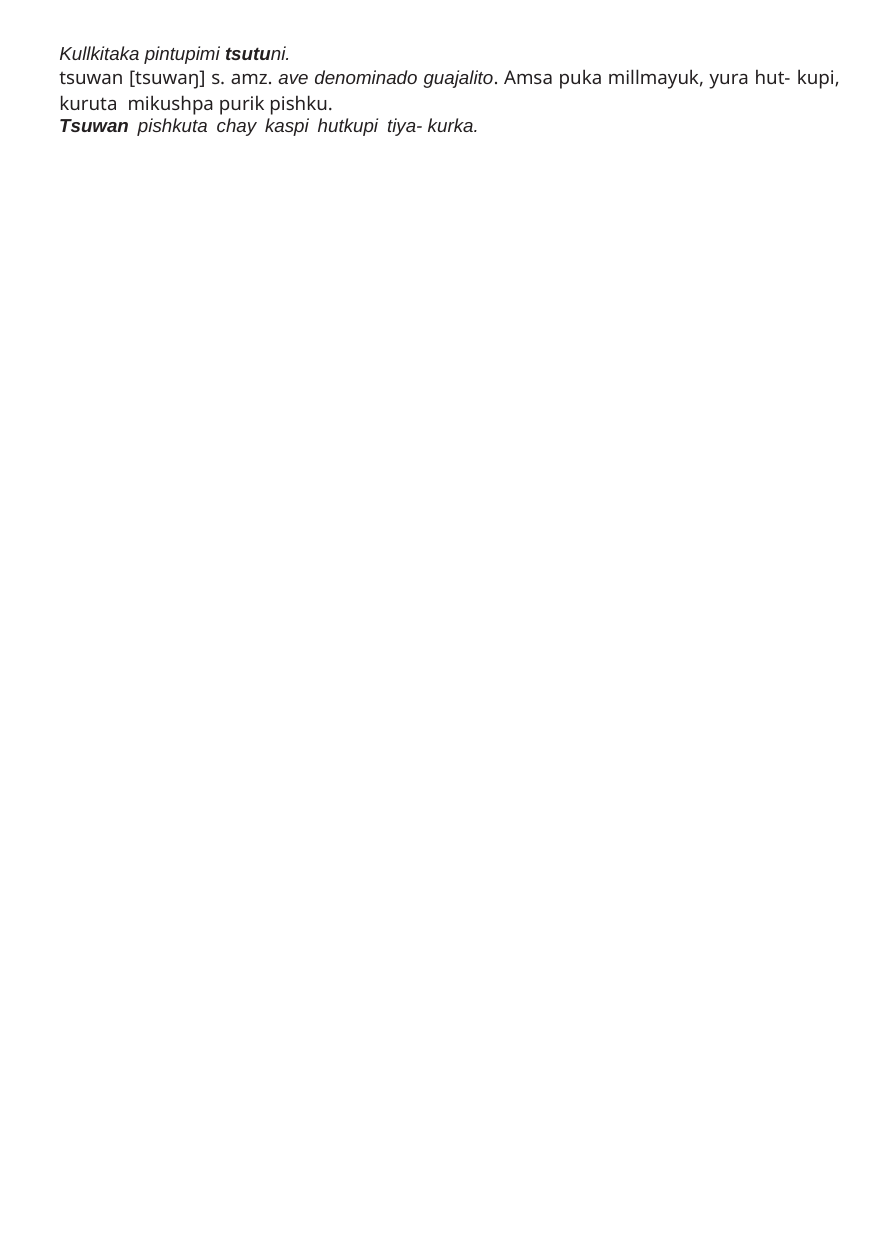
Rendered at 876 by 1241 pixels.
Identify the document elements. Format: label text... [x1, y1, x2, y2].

text Tsuwan pishkuta chay kaspi hutkupi tiya- kurka. [59, 115, 841, 137]
text Kullkitaka pintupimi tsutuni. [59, 44, 856, 64]
text tsuwan [tsuwaŋ] s. amz. ave denominado guajalito. Amsa puka millmayuk, yura hut- kupi, kuruta mikushpa purik pishku. [59, 64, 840, 115]
